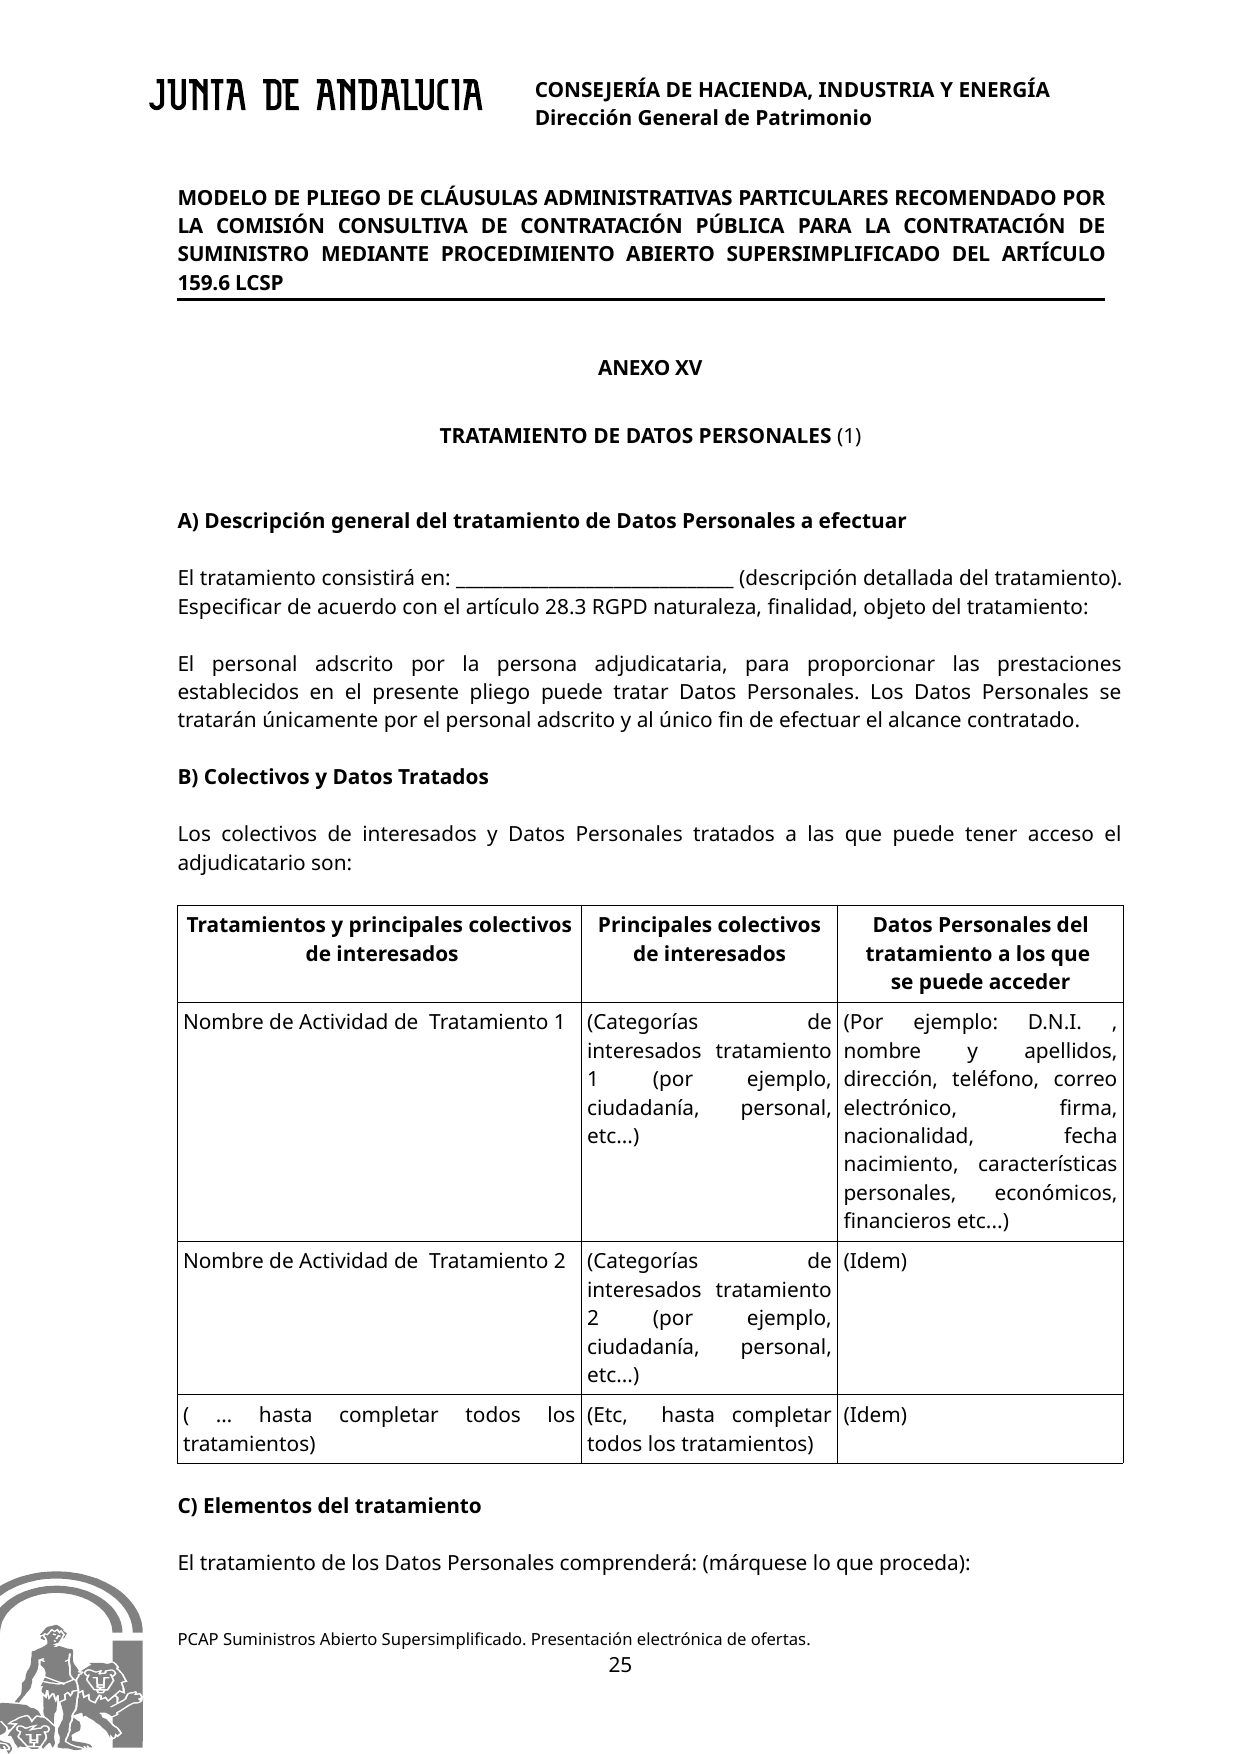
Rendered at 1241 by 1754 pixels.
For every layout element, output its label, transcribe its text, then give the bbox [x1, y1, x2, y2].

table_cell (Categorías de interesados tratamiento 1 (por ejemplo, ciudadanía, personal, etc...) [582, 1003, 837, 1241]
text ANEXO XV [177, 353, 1123, 381]
text El personal adscrito por la persona adjudicataria, para proporcionar las prestaciones establecidos en el presente pliego puede tratar Datos Personales. Los Datos Personales se tratarán únicamente por el personal adscrito y al único fin de efectuar el alcance contratado. [177, 649, 1123, 734]
table_cell (Etc, hasta completar todos los tratamientos) [582, 1395, 837, 1463]
table_cell ( … hasta completar todos los tratamientos) [178, 1395, 581, 1463]
text TRATAMIENTO DE DATOS PERSONALES (1) [177, 421, 1123, 450]
text A) Descripción general del tratamiento de Datos Personales a efectuar [177, 507, 1123, 535]
table_cell Nombre de Actividad de Tratamiento 1 [178, 1003, 581, 1241]
text C) Elementos del tratamiento [177, 1491, 1123, 1520]
text B) Colectivos y Datos Tratados [177, 762, 1123, 791]
table_cell (Categorías de interesados tratamiento 2 (por ejemplo, ciudadanía, personal, etc...) [582, 1242, 837, 1394]
text El tratamiento consistirá en: ______________________________ (descripción detallada del tratamiento). Especificar de acuerdo con el artículo 28.3 RGPD naturaleza, finalidad, objeto del tratamiento: [177, 563, 1123, 620]
table_header Tratamientos y principales colectivos de interesados [178, 906, 581, 1002]
table_cell Nombre de Actividad de Tratamiento 2 [178, 1242, 581, 1394]
text El tratamiento de los Datos Personales comprenderá: (márquese lo que proceda): [177, 1548, 1123, 1577]
text Los colectivos de interesados y Datos Personales tratados a las que puede tener acceso el adjudicatario son: [177, 819, 1123, 876]
table_cell (Idem) [838, 1242, 1123, 1394]
table_header Principales colectivos de interesados [582, 906, 837, 1002]
table_cell (Por ejemplo: D.N.I. , nombre y apellidos, dirección, teléfono, correo electrónico, firma, nacionalidad, fecha nacimiento, características personales, económicos, financieros etc...) [838, 1003, 1123, 1241]
table_header Datos Personales del tratamiento a los que se puede acceder [838, 906, 1123, 1002]
table_cell (Idem) [838, 1395, 1123, 1463]
text MODELO DE PLIEGO DE CLÁUSULAS ADMINISTRATIVAS PARTICULARES RECOMENDADO POR LA COMISIÓN CONSULTIVA DE CONTRATACIÓN PÚBLICA PARA LA CONTRATACIÓN DE SUMINISTRO MEDIANTE PROCEDIMIENTO ABIERTO SUPERSIMPLIFICADO DEL ARTÍCULO 159.6 LCSP [177, 183, 1105, 298]
